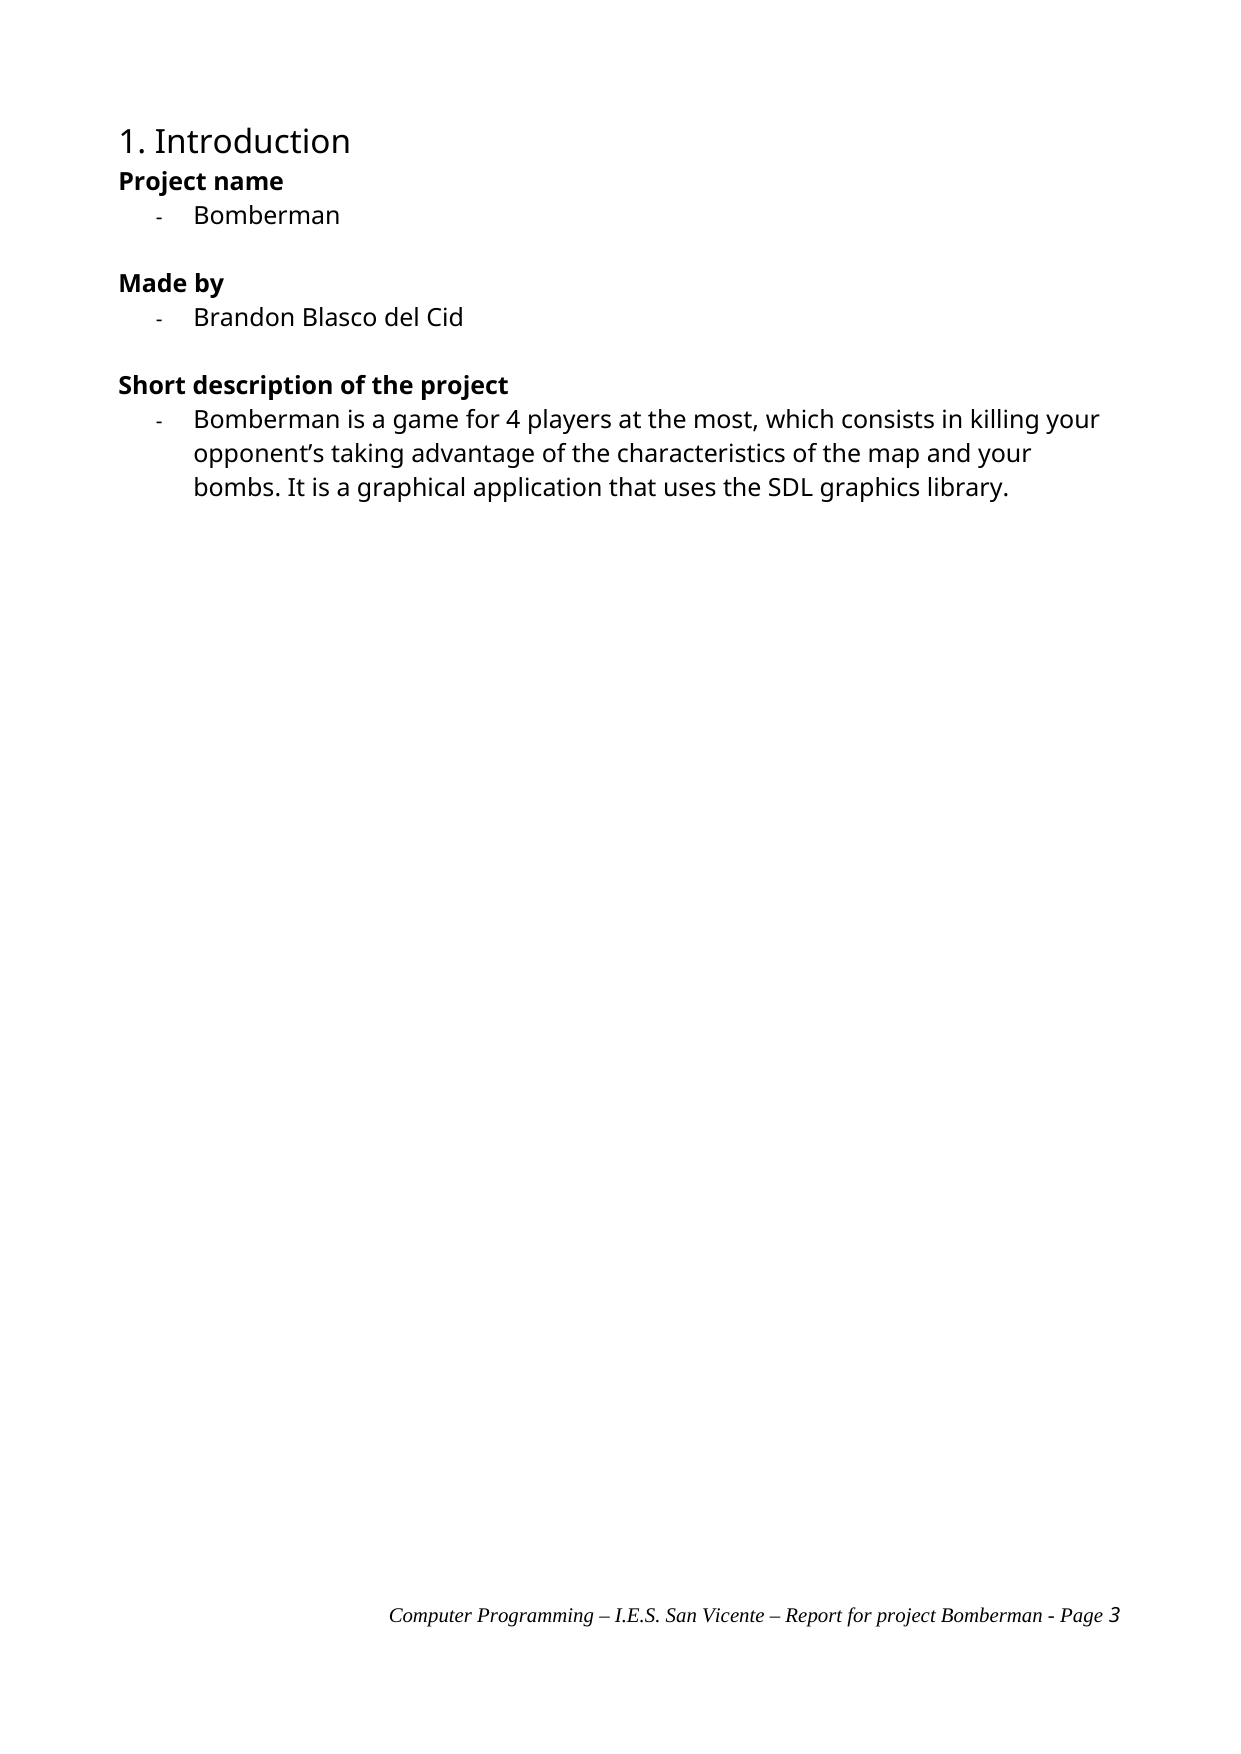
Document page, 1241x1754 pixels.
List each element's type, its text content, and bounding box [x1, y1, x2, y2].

text Made by [118, 266, 1122, 300]
text Project name [118, 163, 1122, 198]
list Bomberman [156, 198, 1122, 232]
list Brandon Blasco del Cid [156, 300, 1122, 334]
list Bomberman is a game for 4 players at the most, which consists in killing your opponent’s taking advantage of the characteristics of the map and your bombs. It is a graphical application that uses the SDL graphics library. [156, 402, 1122, 504]
text Short description of the project [118, 368, 1122, 402]
text 1. Introduction [118, 118, 1122, 163]
